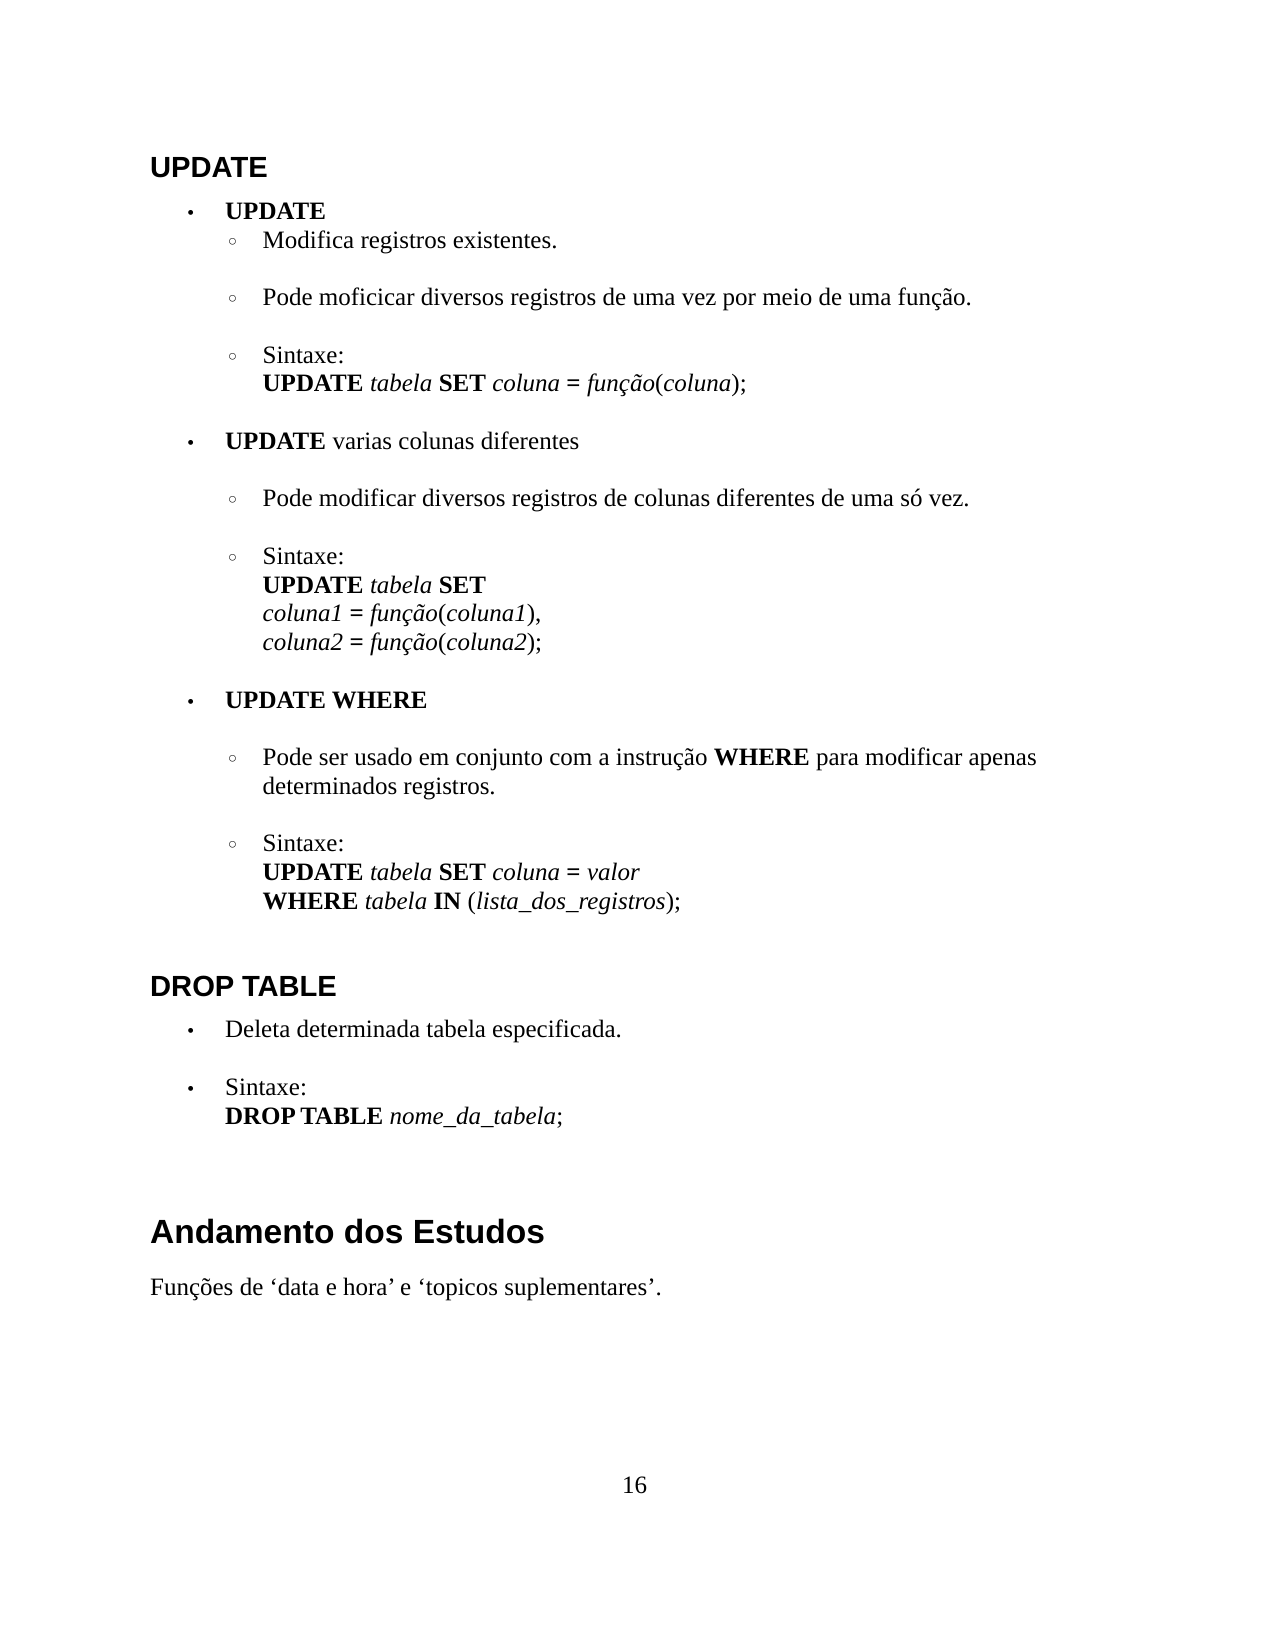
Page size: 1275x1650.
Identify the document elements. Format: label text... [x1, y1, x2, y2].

subtitle UPDATE [150, 150, 1125, 183]
text Funções de ‘data e hora’ e ‘topicos suplementares’. [150, 1272, 1125, 1330]
list Pode ser usado em conjunto com a instrução WHERE para modificar apenas determinados registros. [225, 742, 1125, 828]
list Sintaxe: UPDATE tabela SET coluna1 = função(coluna1), coluna2 = função(coluna2); [225, 541, 1125, 685]
list Sintaxe: DROP TABLE nome_da_tabela; [187, 1072, 1125, 1158]
list UPDATE [187, 196, 1125, 225]
list Sintaxe: UPDATE tabela SET coluna = valor WHERE tabela IN (lista_dos_registros); [225, 828, 1125, 943]
list Modifica registros existentes. [225, 225, 1125, 282]
subtitle Andamento dos Estudos [150, 1212, 1125, 1251]
subtitle DROP TABLE [150, 968, 1125, 1002]
list Pode modificar diversos registros de colunas diferentes de uma só vez. [225, 483, 1125, 541]
list Pode moficicar diversos registros de uma vez por meio de uma função. [225, 282, 1125, 340]
list UPDATE varias colunas diferentes [187, 426, 1125, 483]
list UPDATE WHERE [187, 685, 1125, 742]
list Deleta determinada tabela especificada. [187, 1014, 1125, 1072]
list Sintaxe: UPDATE tabela SET coluna = função(coluna); [225, 340, 1125, 426]
